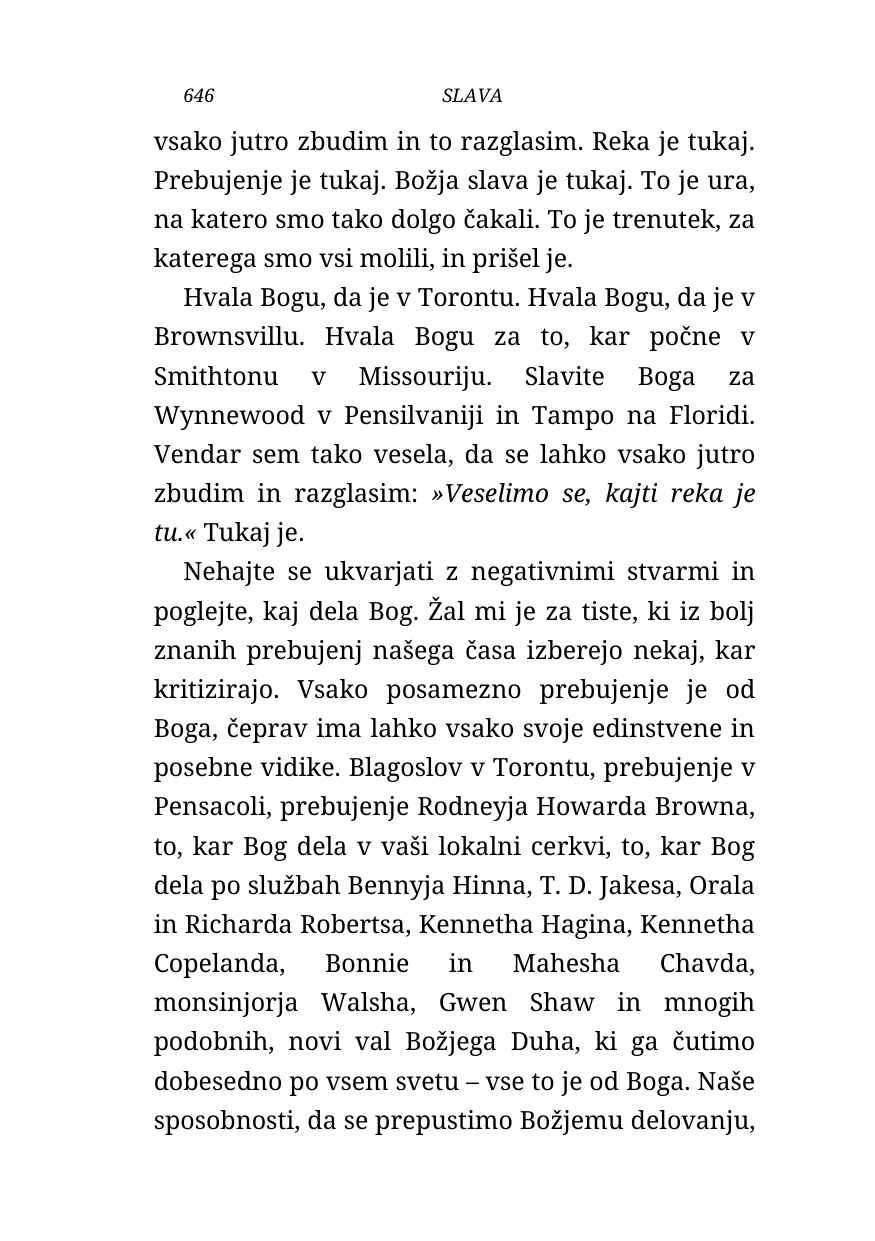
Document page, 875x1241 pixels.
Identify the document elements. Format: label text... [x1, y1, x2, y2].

text Nehajte se ukvarjati z negativnimi stvarmi in poglejte, kaj dela Bog. Žal mi je za tiste, ki iz bolj znanih prebujenj našega časa izberejo nekaj, kar kritizirajo. Vsako posamezno prebujenje je od Boga, čeprav ima lahko vsako svoje edinstvene in posebne vidike. Blagoslov v Torontu, prebujenje v Pensacoli, prebujenje Rodneyja Howarda Browna, to, kar Bog dela v vaši lokalni cerkvi, to, kar Bog dela po službah Bennyja Hinna, T. D. Jakesa, Orala in Richarda Robertsa, Kennetha Hagina, Kennetha Copelanda, Bonnie in Mahesha Chavda, monsinjorja Walsha, Gwen Shaw in mnogih podobnih, novi val Božjega Duha, ki ga čutimo dobesedno po vsem svetu – vse to je od Boga. Naše sposobnosti, da se prepustimo Božjemu delovanju, [153, 554, 756, 1136]
text Hvala Bogu, da je v Torontu. Hvala Bogu, da je v Brownsvillu. Hvala Bogu za to, kar počne v Smithtonu v Missouriju. Slavite Boga za Wynnewood v Pensilvaniji in Tampo na Floridi. Vendar sem tako vesela, da se lahko vsako jutro zbudim in razglasim: »Veselimo se, kajti reka je tu.« Tukaj je. [153, 280, 756, 549]
text vsako jutro zbudim in to razglasim. Reka je tukaj. Prebujenje je tukaj. Božja slava je tukaj. To je ura, na katero smo tako dolgo čakali. To je trenutek, za katerega smo vsi molili, in prišel je. [153, 123, 756, 275]
